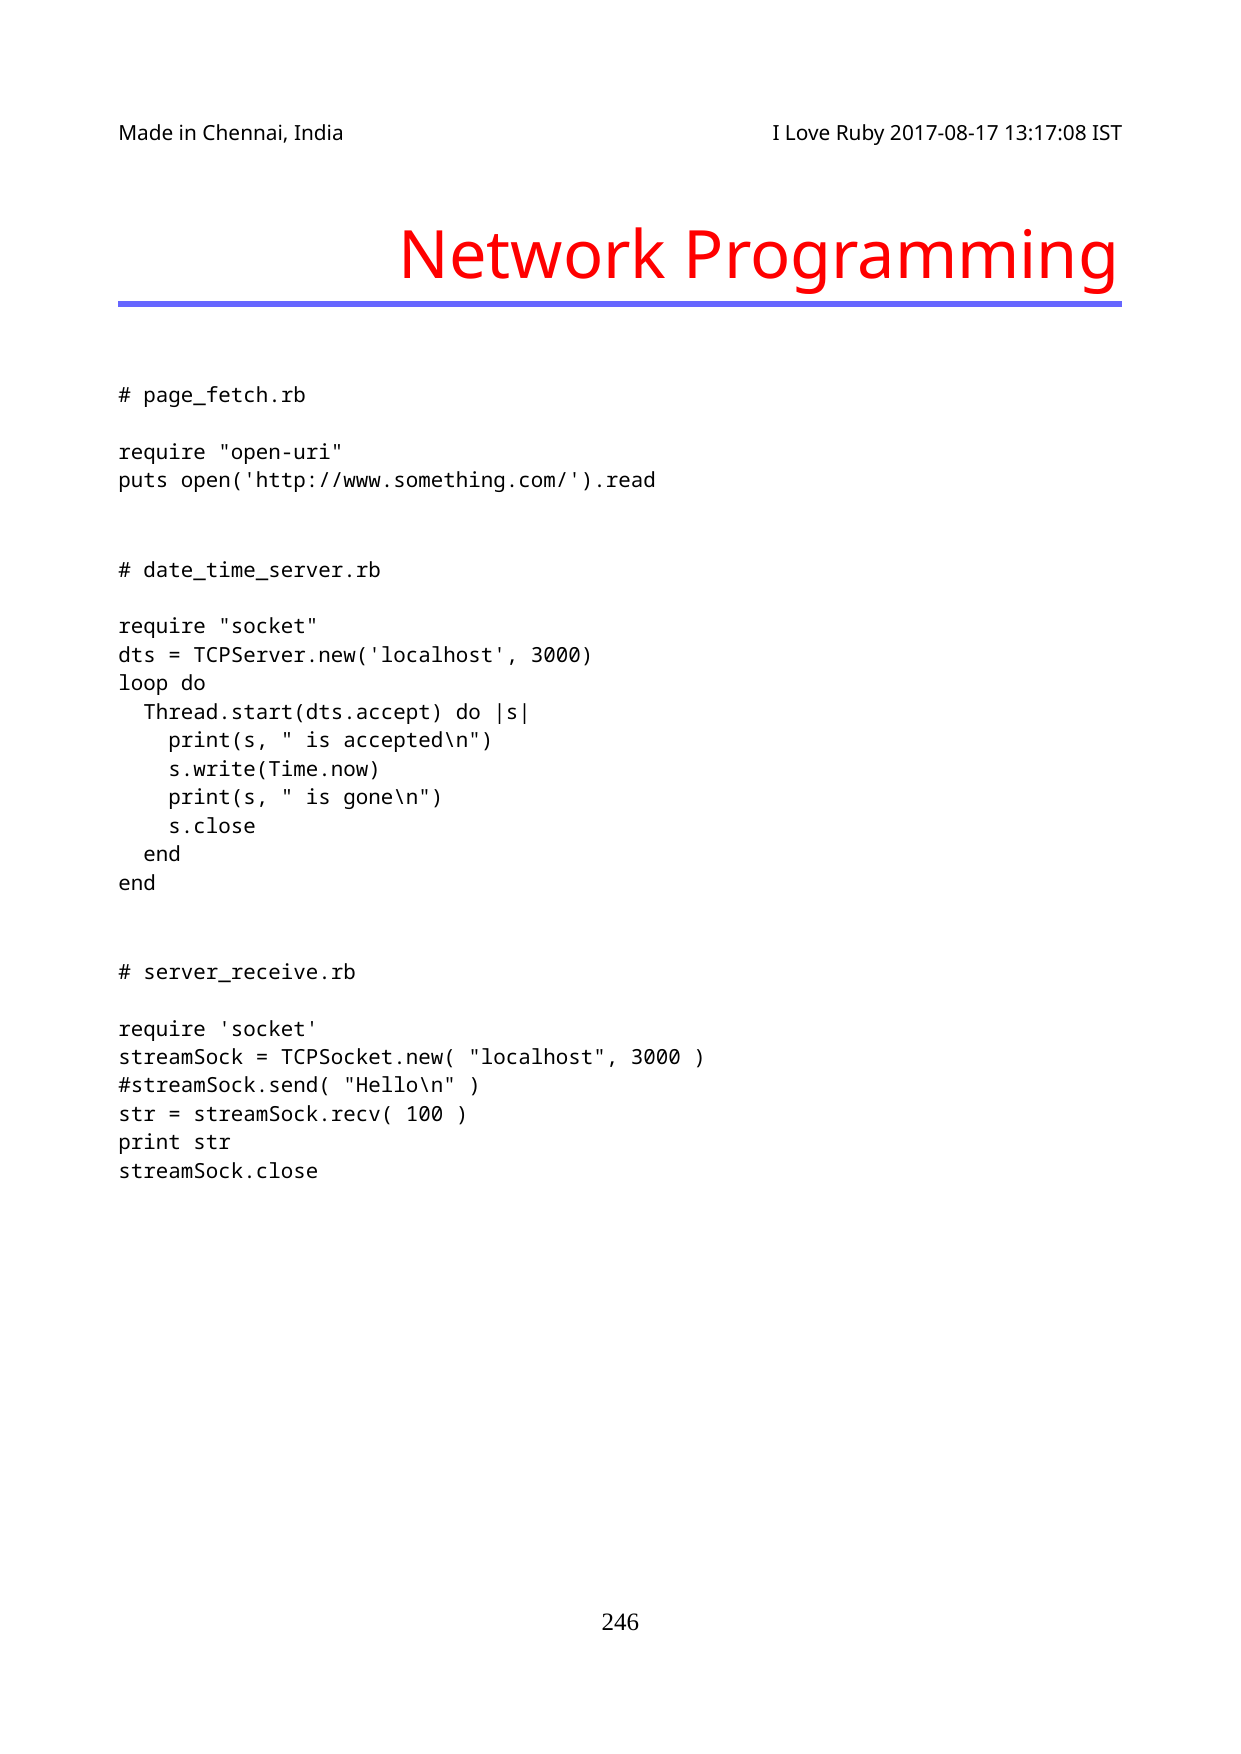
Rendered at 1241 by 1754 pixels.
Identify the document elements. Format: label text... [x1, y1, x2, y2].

text # server_receive.rb [118, 957, 1122, 985]
text end [118, 868, 1122, 896]
text s.close [118, 811, 1122, 839]
text Thread.start(dts.accept) do |s| [118, 697, 1122, 725]
text print(s, " is gone\n") [118, 782, 1122, 811]
text print(s, " is accepted\n") [118, 725, 1122, 754]
text print str [118, 1127, 1122, 1156]
text require 'socket' [118, 1014, 1122, 1042]
text s.write(Time.now) [118, 754, 1122, 782]
text # date_time_server.rb [118, 555, 1122, 583]
text str = streamSock.recv( 100 ) [118, 1099, 1122, 1127]
text #streamSock.send( "Hello\n" ) [118, 1071, 1122, 1099]
text # page_fetch.rb [118, 380, 1122, 409]
text end [118, 839, 1122, 868]
subtitle Network Programming [118, 204, 1122, 301]
text puts open('http://www.something.com/').read [118, 466, 1122, 494]
text require "socket" [118, 612, 1122, 640]
text dts = TCPServer.new('localhost', 3000) [118, 640, 1122, 668]
text streamSock = TCPSocket.new( "localhost", 3000 ) [118, 1042, 1122, 1071]
text loop do [118, 668, 1122, 697]
text streamSock.close [118, 1156, 1122, 1184]
text require "open-uri" [118, 437, 1122, 466]
